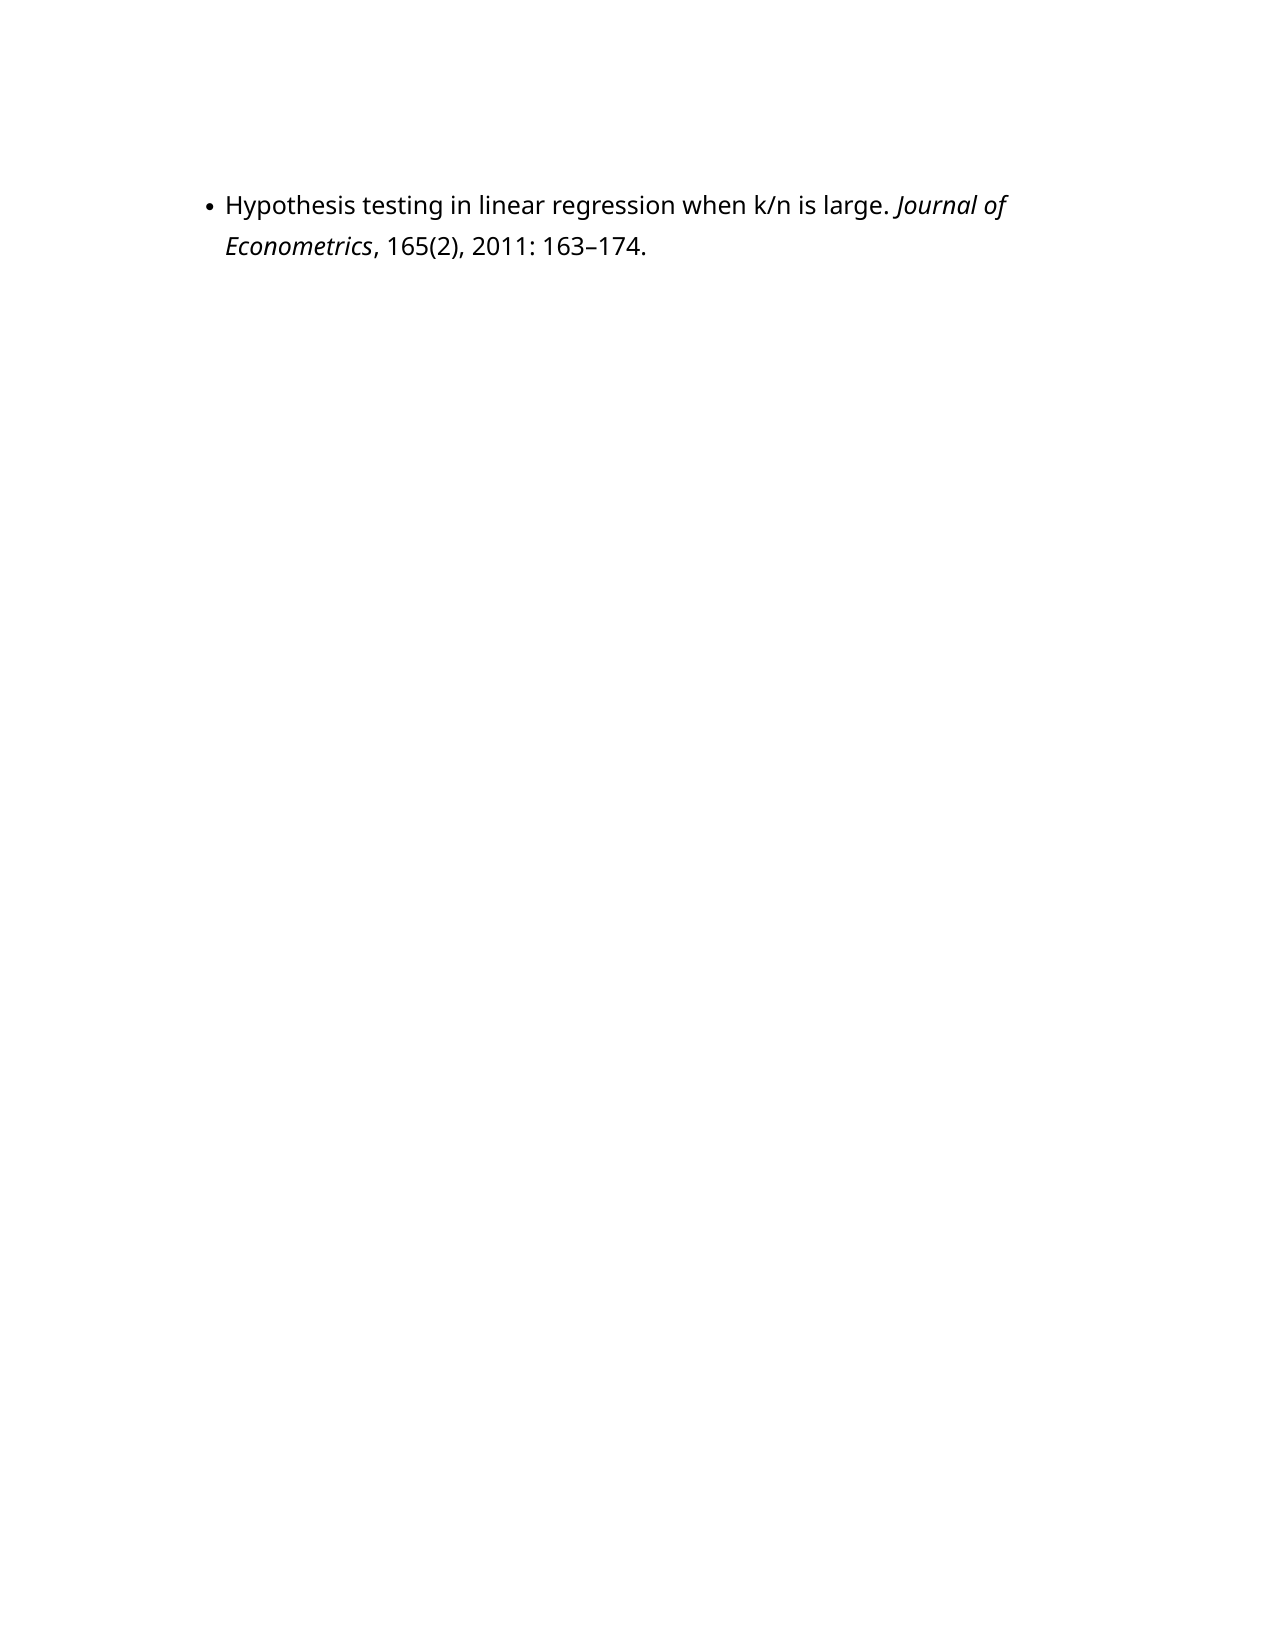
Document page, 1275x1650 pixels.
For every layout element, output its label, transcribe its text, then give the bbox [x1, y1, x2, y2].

list Hypothesis testing in linear regression when k/n is large. Journal of Econometrics, 165(2), 2011: 163–174. [206, 187, 1050, 262]
